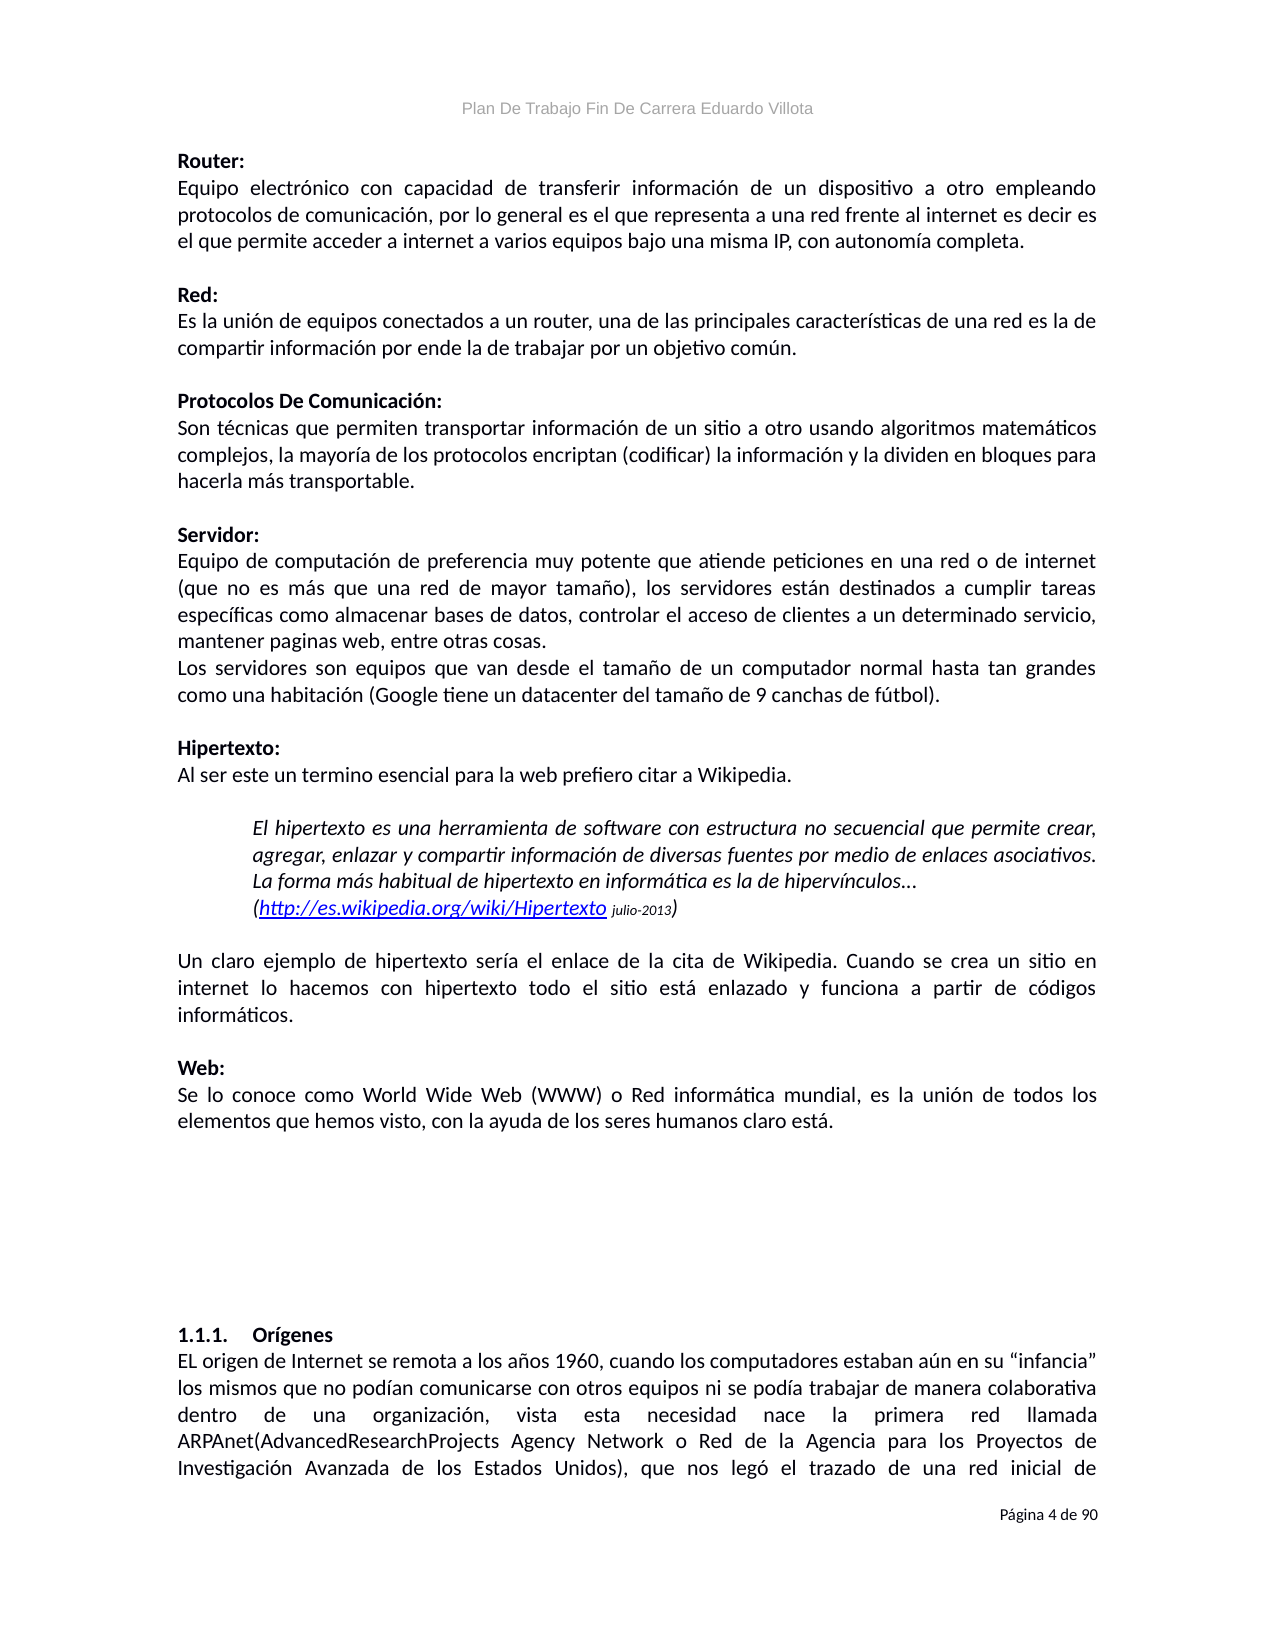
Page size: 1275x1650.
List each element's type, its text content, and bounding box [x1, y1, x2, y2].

text Un claro ejemplo de hipertexto sería el enlace de la cita de Wikipedia. Cuando se crea un sitio en internet lo hacemos con hipertexto todo el sitio está enlazado y funciona a partir de códigos informáticos. [177, 948, 1098, 1028]
text Se lo conoce como World Wide Web (WWW) o Red informática mundial, es la unión de todos los elementos que hemos visto, con la ayuda de los seres humanos claro está. [177, 1081, 1098, 1134]
text Servidor: [177, 521, 1098, 548]
text Equipo electrónico con capacidad de transferir información de un dispositivo a otro empleando protocolos de comunicación, por lo general es el que representa a una red frente al internet es decir es el que permite acceder a internet a varios equipos bajo una misma IP, con autonomía completa. [177, 174, 1098, 254]
text El hipertexto es una herramienta de software con estructura no secuencial que permite crear, agregar, enlazar y compartir información de diversas fuentes por medio de enlaces asociativos. La forma más habitual de hipertexto en informática es la de hipervínculos... [252, 814, 1098, 894]
text Hipertexto: [177, 734, 1098, 761]
text EL origen de Internet se remota a los años 1960, cuando los computadores estaban aún en su “infancia” los mismos que no podían comunicarse con otros equipos ni se podía trabajar de manera colaborativa dentro de una organización, vista esta necesidad nace la primera red llamada ARPAnet(AdvancedResearchProjects Agency Network o Red de la Agencia para los Proyectos de Investigación Avanzada de los Estados Unidos), que nos legó el trazado de una red inicial de [177, 1348, 1098, 1481]
text Equipo de computación de preferencia muy potente que atiende peticiones en una red o de internet (que no es más que una red de mayor tamaño), los servidores están destinados a cumplir tareas específicas como almacenar bases de datos, controlar el acceso de clientes a un determinado servicio, mantener paginas web, entre otras cosas. [177, 548, 1098, 654]
text Protocolos De Comunicación: [177, 388, 1098, 414]
text Web: [177, 1054, 1098, 1081]
text Los servidores son equipos que van desde el tamaño de un computador normal hasta tan grandes como una habitación (Google tiene un datacenter del tamaño de 9 canchas de fútbol). [177, 654, 1098, 708]
text Red: [177, 281, 1098, 308]
text Son técnicas que permiten transportar información de un sitio a otro usando algoritmos matemáticos complejos, la mayoría de los protocolos encriptan (codificar) la información y la dividen en bloques para hacerla más transportable. [177, 414, 1098, 494]
text Al ser este un termino esencial para la web prefiero citar a Wikipedia. [177, 761, 1098, 788]
list Orígenes [177, 1321, 1098, 1348]
text (http://es.wikipedia.org/wiki/Hipertexto julio-2013) [252, 894, 1098, 921]
text Es la unión de equipos conectados a un router, una de las principales características de una red es la de compartir información por ende la de trabajar por un objetivo común. [177, 308, 1098, 361]
text Router: [177, 148, 1098, 174]
